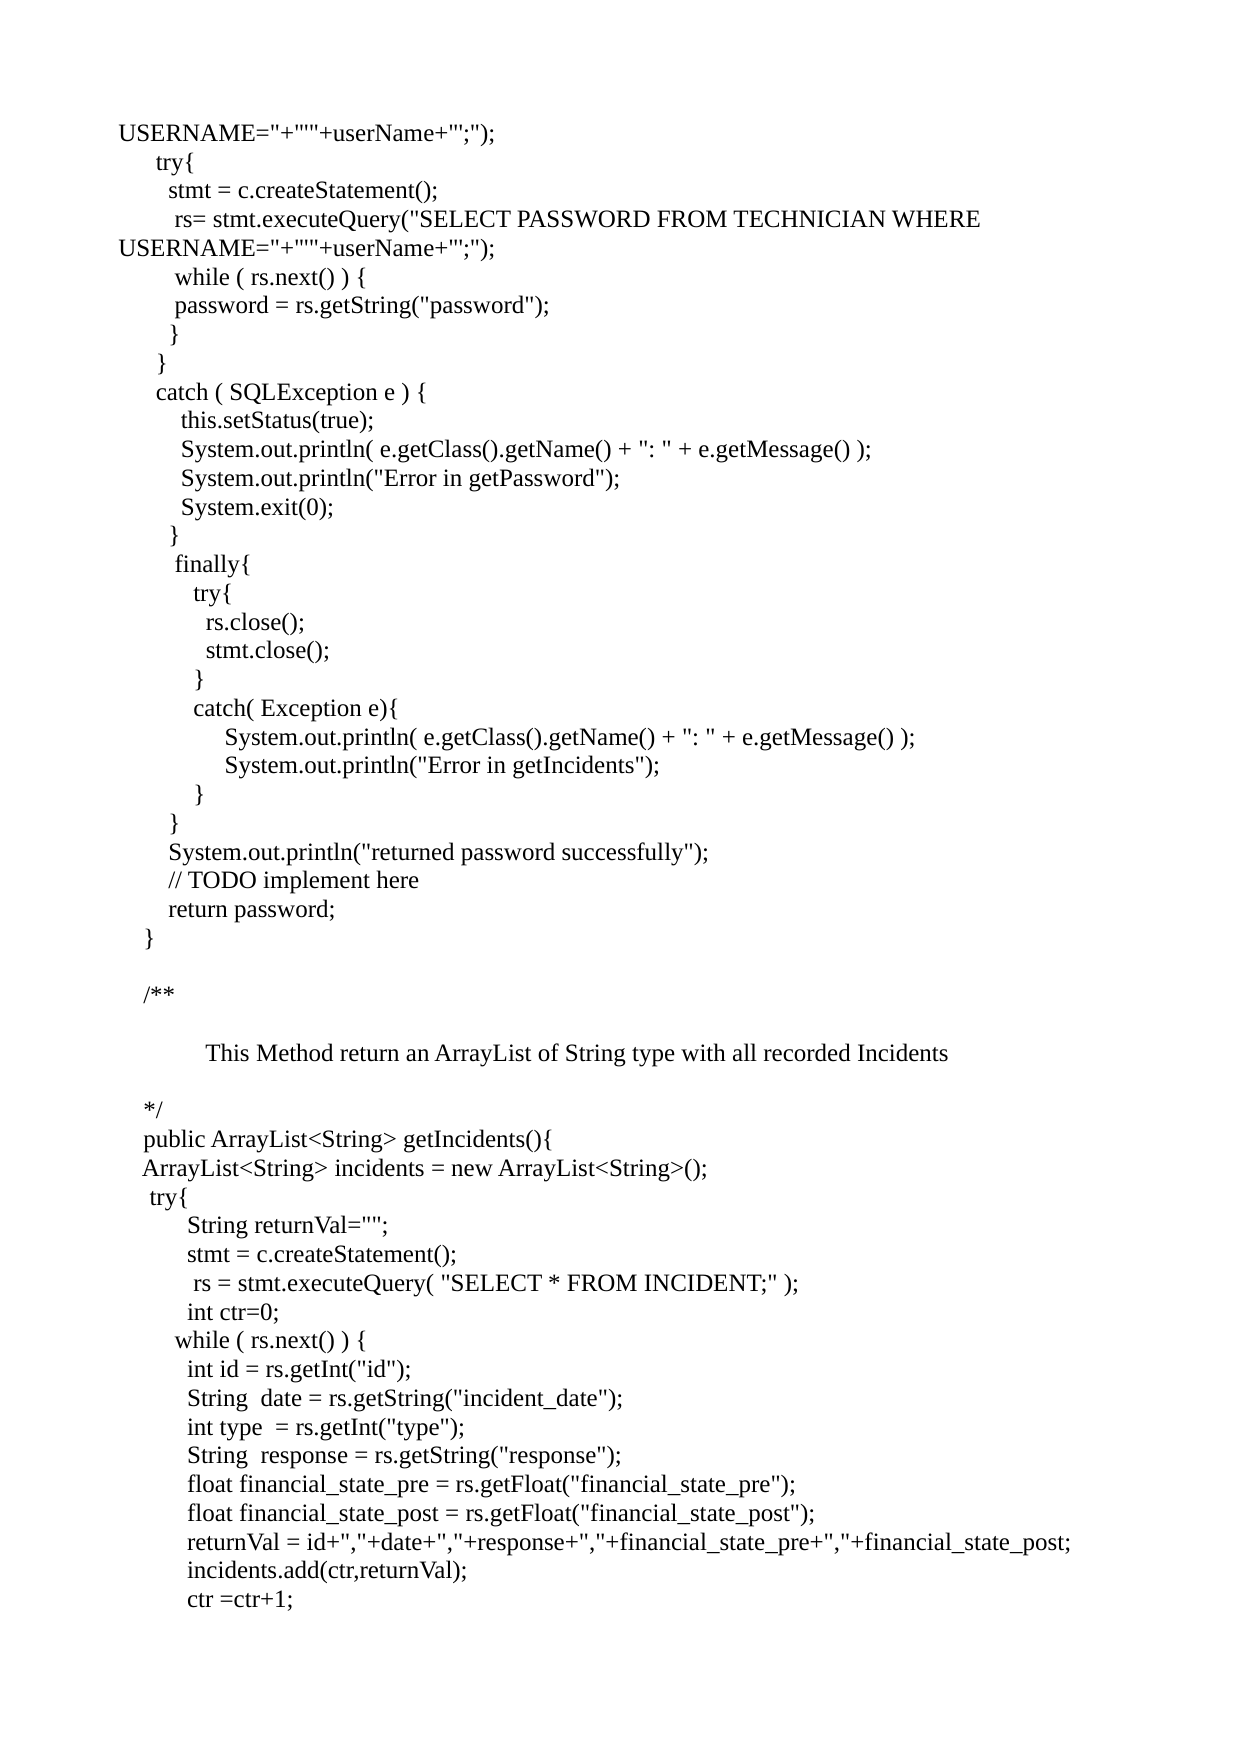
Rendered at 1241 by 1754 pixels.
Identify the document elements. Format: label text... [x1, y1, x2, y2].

text password = rs.getString("password"); [118, 291, 1122, 319]
text System.out.println( e.getClass().getName() + ": " + e.getMessage() ); [118, 722, 1122, 751]
text catch ( SQLException e ) { [118, 377, 1122, 406]
text incidents.add(ctr,returnVal); [118, 1556, 1122, 1584]
text float financial_state_post = rs.getFloat("financial_state_post"); [118, 1498, 1122, 1527]
text } [118, 664, 1122, 693]
text returnVal = id+","+date+","+response+","+financial_state_pre+","+financial_state_post; [118, 1527, 1122, 1556]
text } [118, 348, 1122, 377]
text try{ [118, 147, 1122, 176]
text System.out.println("returned password successfully"); [118, 837, 1122, 866]
text catch( Exception e){ [118, 693, 1122, 722]
text } [118, 923, 1122, 952]
text ArrayList<String> incidents = new ArrayList<String>(); [118, 1153, 1122, 1182]
text String response = rs.getString("response"); [118, 1441, 1122, 1469]
text while ( rs.next() ) { [118, 262, 1122, 291]
text // TODO implement here [118, 866, 1122, 894]
text This Method return an ArrayList of String type with all recorded Incidents [118, 1038, 1122, 1067]
text rs= stmt.executeQuery("SELECT PASSWORD FROM TECHNICIAN WHERE USERNAME="+"'"+userName+"';"); [118, 204, 1122, 262]
text stmt = c.createStatement(); [118, 1239, 1122, 1268]
text public ArrayList<String> getIncidents(){ [118, 1124, 1122, 1153]
text int ctr=0; [118, 1297, 1122, 1326]
text stmt.close(); [118, 636, 1122, 664]
text ctr =ctr+1; [118, 1584, 1122, 1613]
text System.out.println("Error in getIncidents"); [118, 751, 1122, 779]
text rs = stmt.executeQuery( "SELECT * FROM INCIDENT;" ); [118, 1268, 1122, 1297]
text int id = rs.getInt("id"); [118, 1354, 1122, 1383]
text USERNAME="+"'"+userName+"';"); [118, 118, 1122, 147]
text } [118, 779, 1122, 808]
text String returnVal=""; [118, 1211, 1122, 1239]
text System.out.println( e.getClass().getName() + ": " + e.getMessage() ); [118, 434, 1122, 463]
text stmt = c.createStatement(); [118, 176, 1122, 204]
text System.out.println("Error in getPassword"); [118, 463, 1122, 492]
text rs.close(); [118, 607, 1122, 636]
text while ( rs.next() ) { [118, 1326, 1122, 1354]
text return password; [118, 894, 1122, 923]
text try{ [118, 1182, 1122, 1211]
text this.setStatus(true); [118, 406, 1122, 434]
text int type = rs.getInt("type"); [118, 1412, 1122, 1441]
text } [118, 319, 1122, 348]
text System.exit(0); [118, 492, 1122, 521]
text try{ [118, 578, 1122, 607]
text /** [118, 981, 1122, 1009]
text } [118, 808, 1122, 837]
text finally{ [118, 549, 1122, 578]
text } [118, 521, 1122, 549]
text float financial_state_pre = rs.getFloat("financial_state_pre"); [118, 1469, 1122, 1498]
text */ [118, 1096, 1122, 1124]
text String date = rs.getString("incident_date"); [118, 1383, 1122, 1412]
